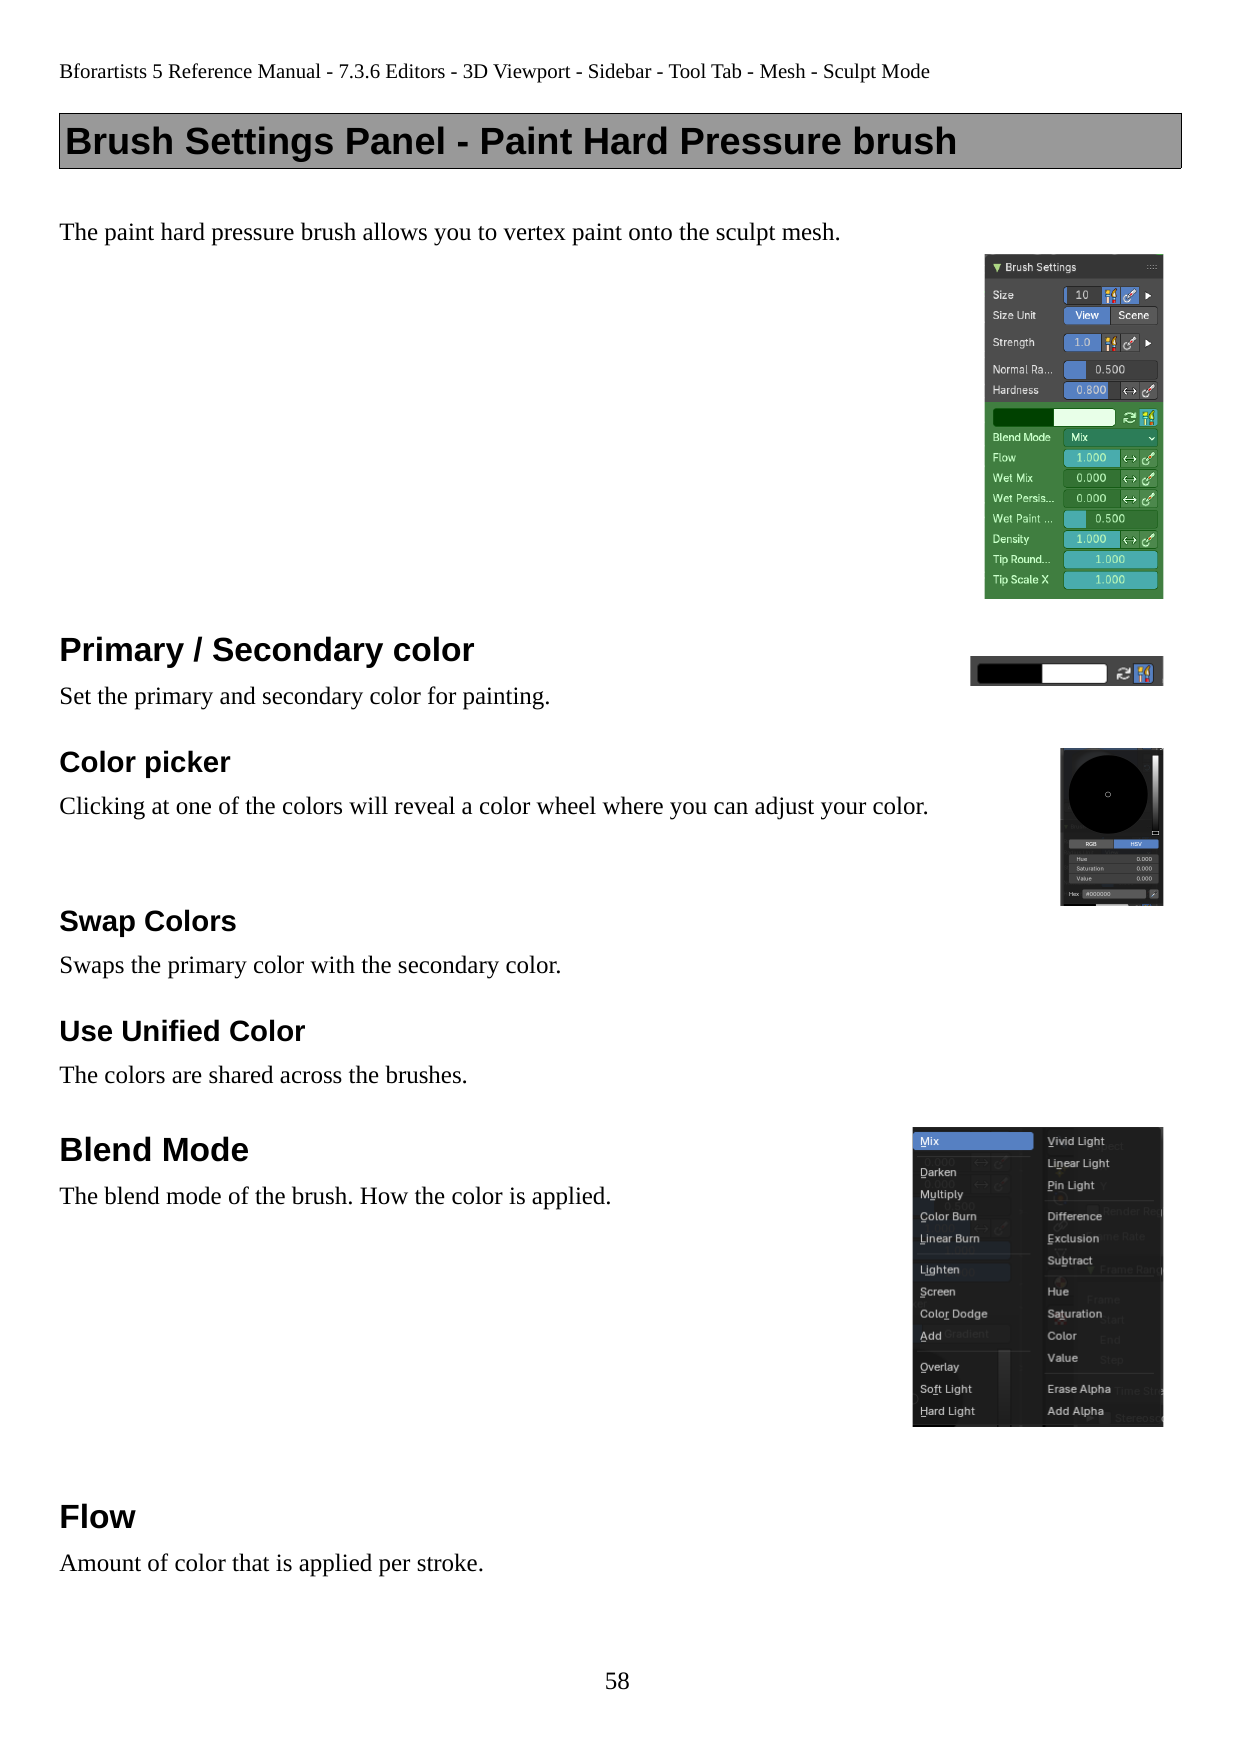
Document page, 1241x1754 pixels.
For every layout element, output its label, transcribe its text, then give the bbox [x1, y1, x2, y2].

text The paint hard pressure brush allows you to vertex paint onto the sculpt mesh. [59, 217, 1181, 246]
text Clicking at one of the colors will reveal a color wheel where you can adjust your color. [59, 791, 1060, 820]
subtitle Use Unified Color [59, 1014, 1181, 1048]
subtitle Primary / Secondary color [59, 630, 1181, 669]
picture [984, 254, 1164, 599]
picture [1060, 748, 1164, 906]
subtitle Color picker [59, 745, 1181, 779]
subtitle Swap Colors [59, 904, 1181, 938]
subtitle [1164, 1130, 1181, 1169]
subtitle Blend Mode [59, 1130, 912, 1169]
table_header Brush Settings Panel - Paint Hard Pressure brush [60, 114, 1181, 168]
subtitle Flow [59, 1496, 1181, 1535]
text The blend mode of the brush. How the color is applied. [59, 1181, 912, 1210]
picture [912, 1127, 1164, 1427]
text The colors are shared across the brushes. [59, 1060, 1181, 1089]
text Swaps the primary color with the secondary color. [59, 950, 1181, 979]
text Set the primary and secondary color for painting. [59, 681, 1181, 710]
picture [970, 656, 1164, 686]
text Amount of color that is applied per stroke. [59, 1548, 1181, 1576]
